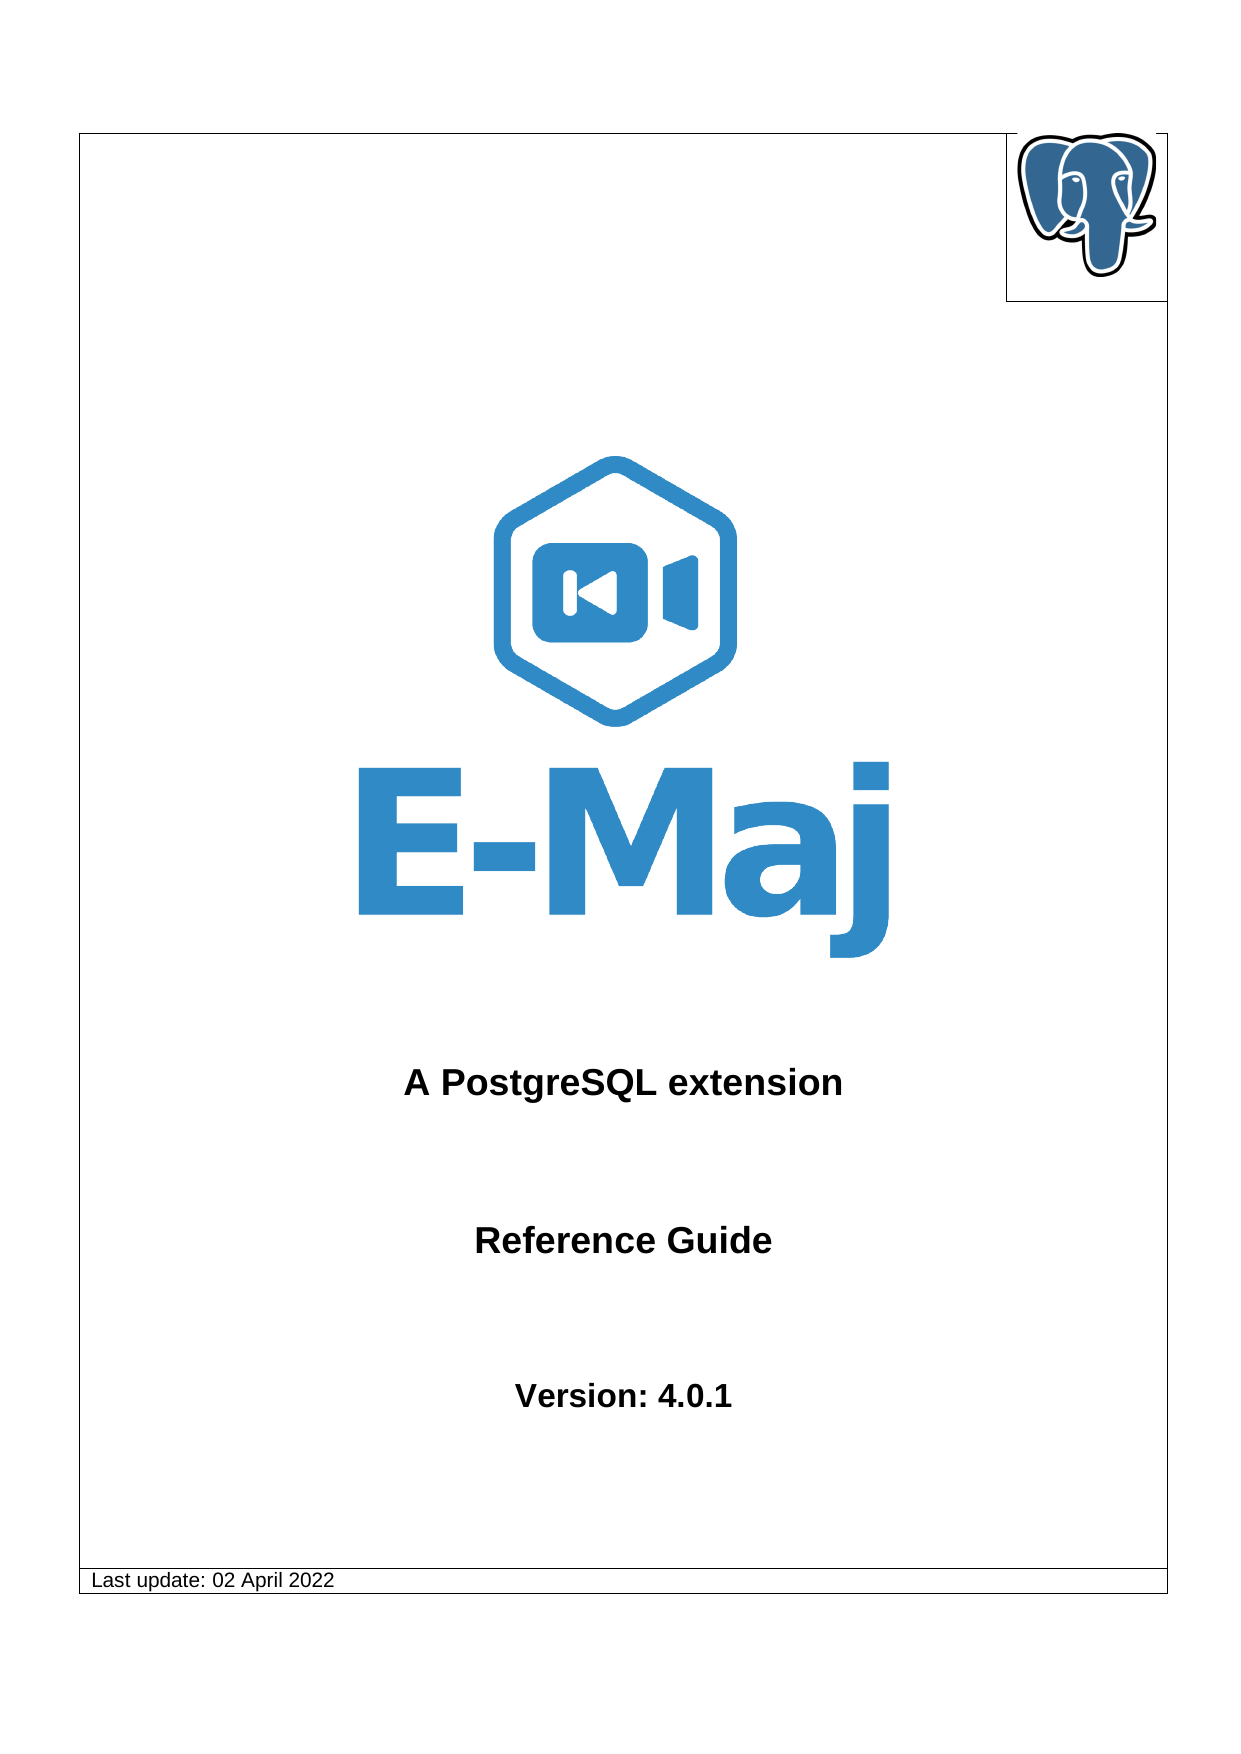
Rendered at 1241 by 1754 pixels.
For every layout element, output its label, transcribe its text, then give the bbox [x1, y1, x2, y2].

table_header [80, 134, 1006, 301]
table_cell A PostgreSQL extension Reference Guide Version: 4.0.1 [80, 959, 1167, 1567]
picture [1017, 133, 1157, 277]
table_cell Last update: 02 April 2022 [80, 1569, 1167, 1592]
table_header [1007, 134, 1167, 301]
table_cell [80, 301, 1167, 958]
picture [357, 455, 890, 959]
